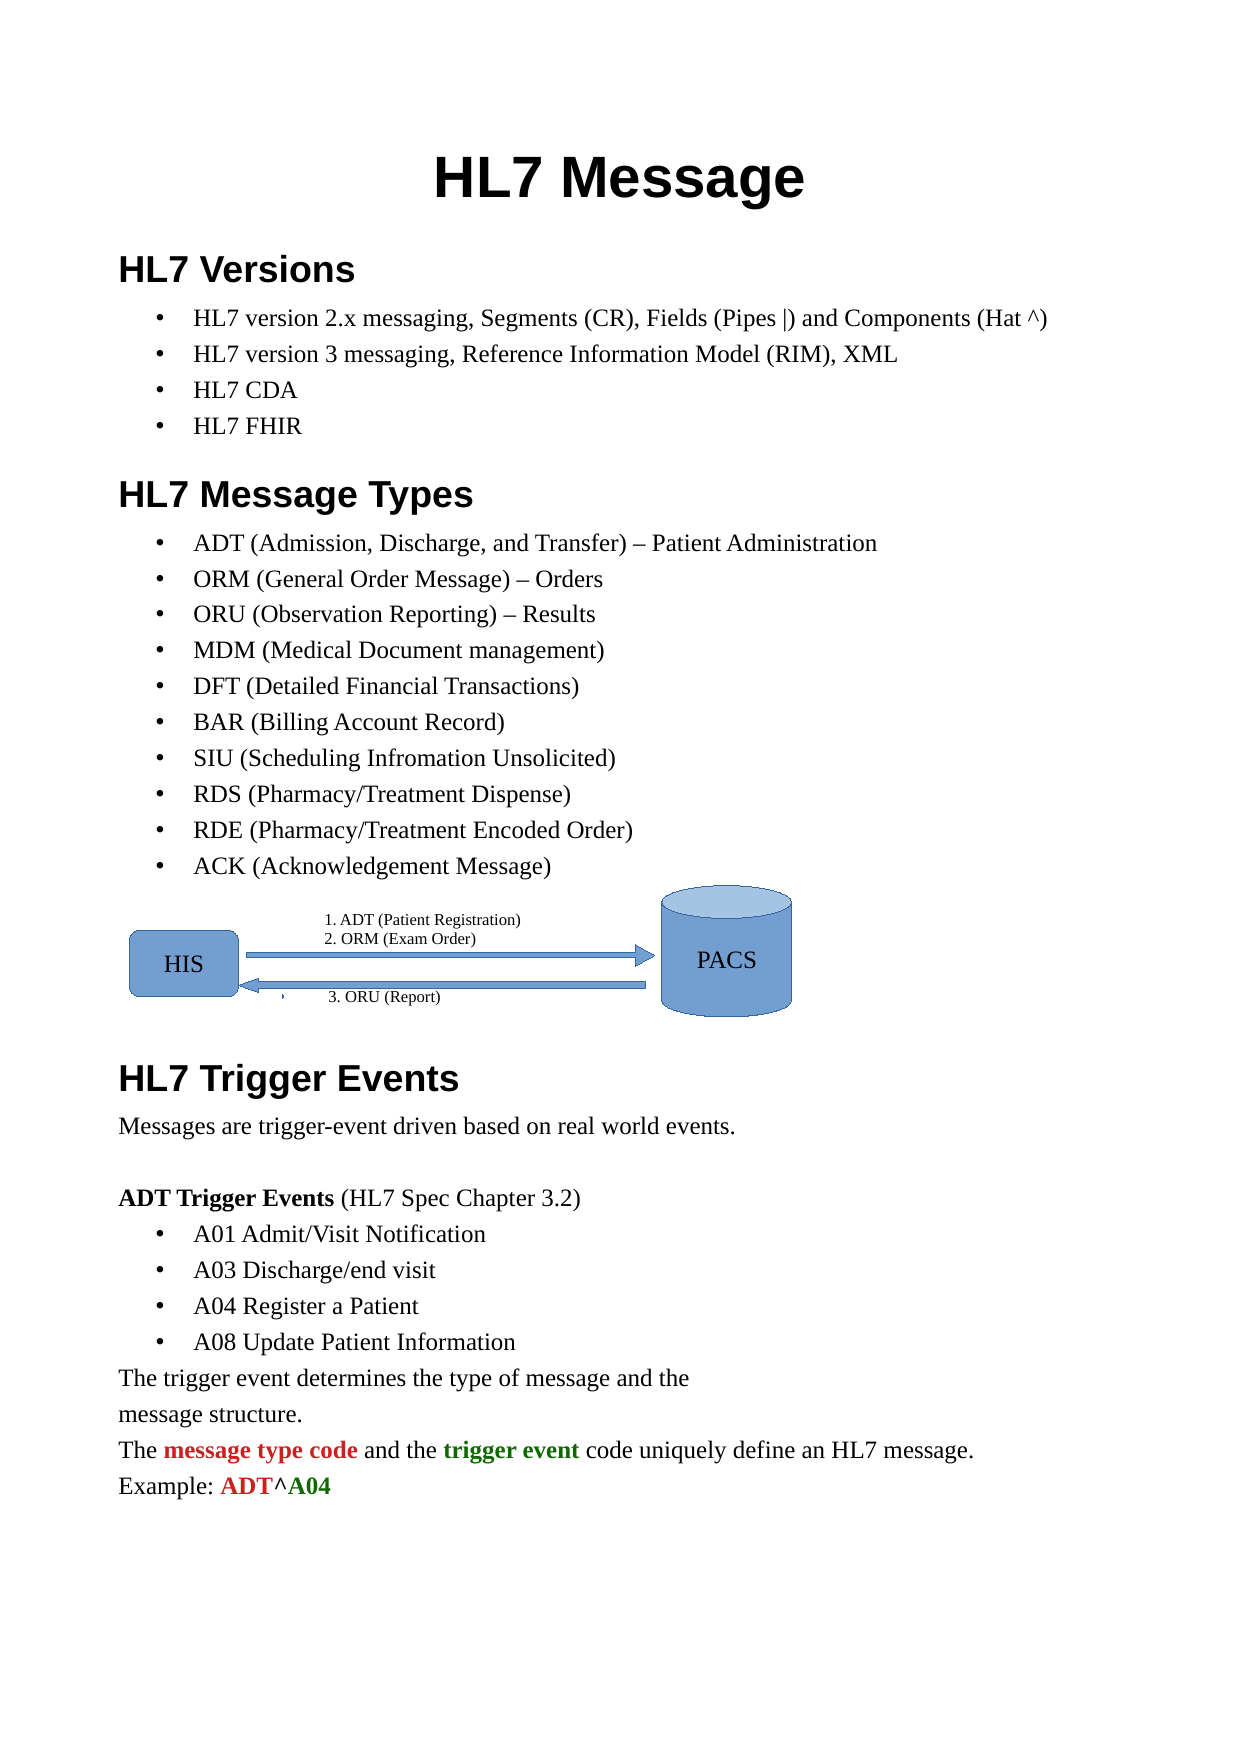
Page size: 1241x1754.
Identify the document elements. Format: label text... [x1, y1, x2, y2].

list HL7 FHIR [156, 411, 1122, 440]
text HIS [141, 949, 226, 978]
list A03 Discharge/end visit [156, 1255, 1122, 1284]
list DFT (Detailed Financial Transactions) [156, 671, 1122, 700]
title HL7 Message [118, 143, 1122, 210]
text The message type code and the trigger event code uniquely define an HL7 message. [118, 1435, 1122, 1464]
list ORM (General Order Message) – Orders [156, 564, 1122, 592]
list SIU (Scheduling Infromation Unsolicited) [156, 743, 1122, 772]
list BAR (Billing Account Record) [156, 707, 1122, 736]
list RDS (Pharmacy/Treatment Dispense) [156, 779, 1122, 808]
text Messages are trigger-event driven based on real world events. [118, 1111, 1122, 1140]
list MDM (Medical Document management) [156, 636, 1122, 664]
list ACK (Acknowledgement Message) [156, 851, 1122, 880]
subtitle HL7 Trigger Events [118, 1056, 1122, 1099]
subtitle HL7 Message Types [118, 472, 1122, 515]
text message structure. [118, 1399, 1122, 1428]
subtitle HL7 Versions [118, 248, 1122, 291]
list ORU (Observation Reporting) – Results [156, 599, 1122, 628]
list A01 Admit/Visit Notification [156, 1219, 1122, 1248]
list HL7 version 3 messaging, Reference Information Model (RIM), XML [156, 339, 1122, 368]
text The trigger event determines the type of message and the [118, 1363, 1122, 1392]
text ADT Trigger Events (HL7 Spec Chapter 3.2) [118, 1183, 1122, 1212]
list HL7 CDA [156, 375, 1122, 404]
list HL7 version 2.x messaging, Segments (CR), Fields (Pipes |) and Components (Hat ^) [156, 303, 1122, 332]
list A08 Update Patient Information [156, 1327, 1122, 1356]
text PACS [671, 945, 783, 974]
text Example: ADT^A04 [118, 1471, 1122, 1499]
list ADT (Admission, Discharge, and Transfer) – Patient Administration [156, 528, 1122, 556]
list RDE (Pharmacy/Treatment Encoded Order) [156, 815, 1122, 844]
list A04 Register a Patient [156, 1291, 1122, 1320]
